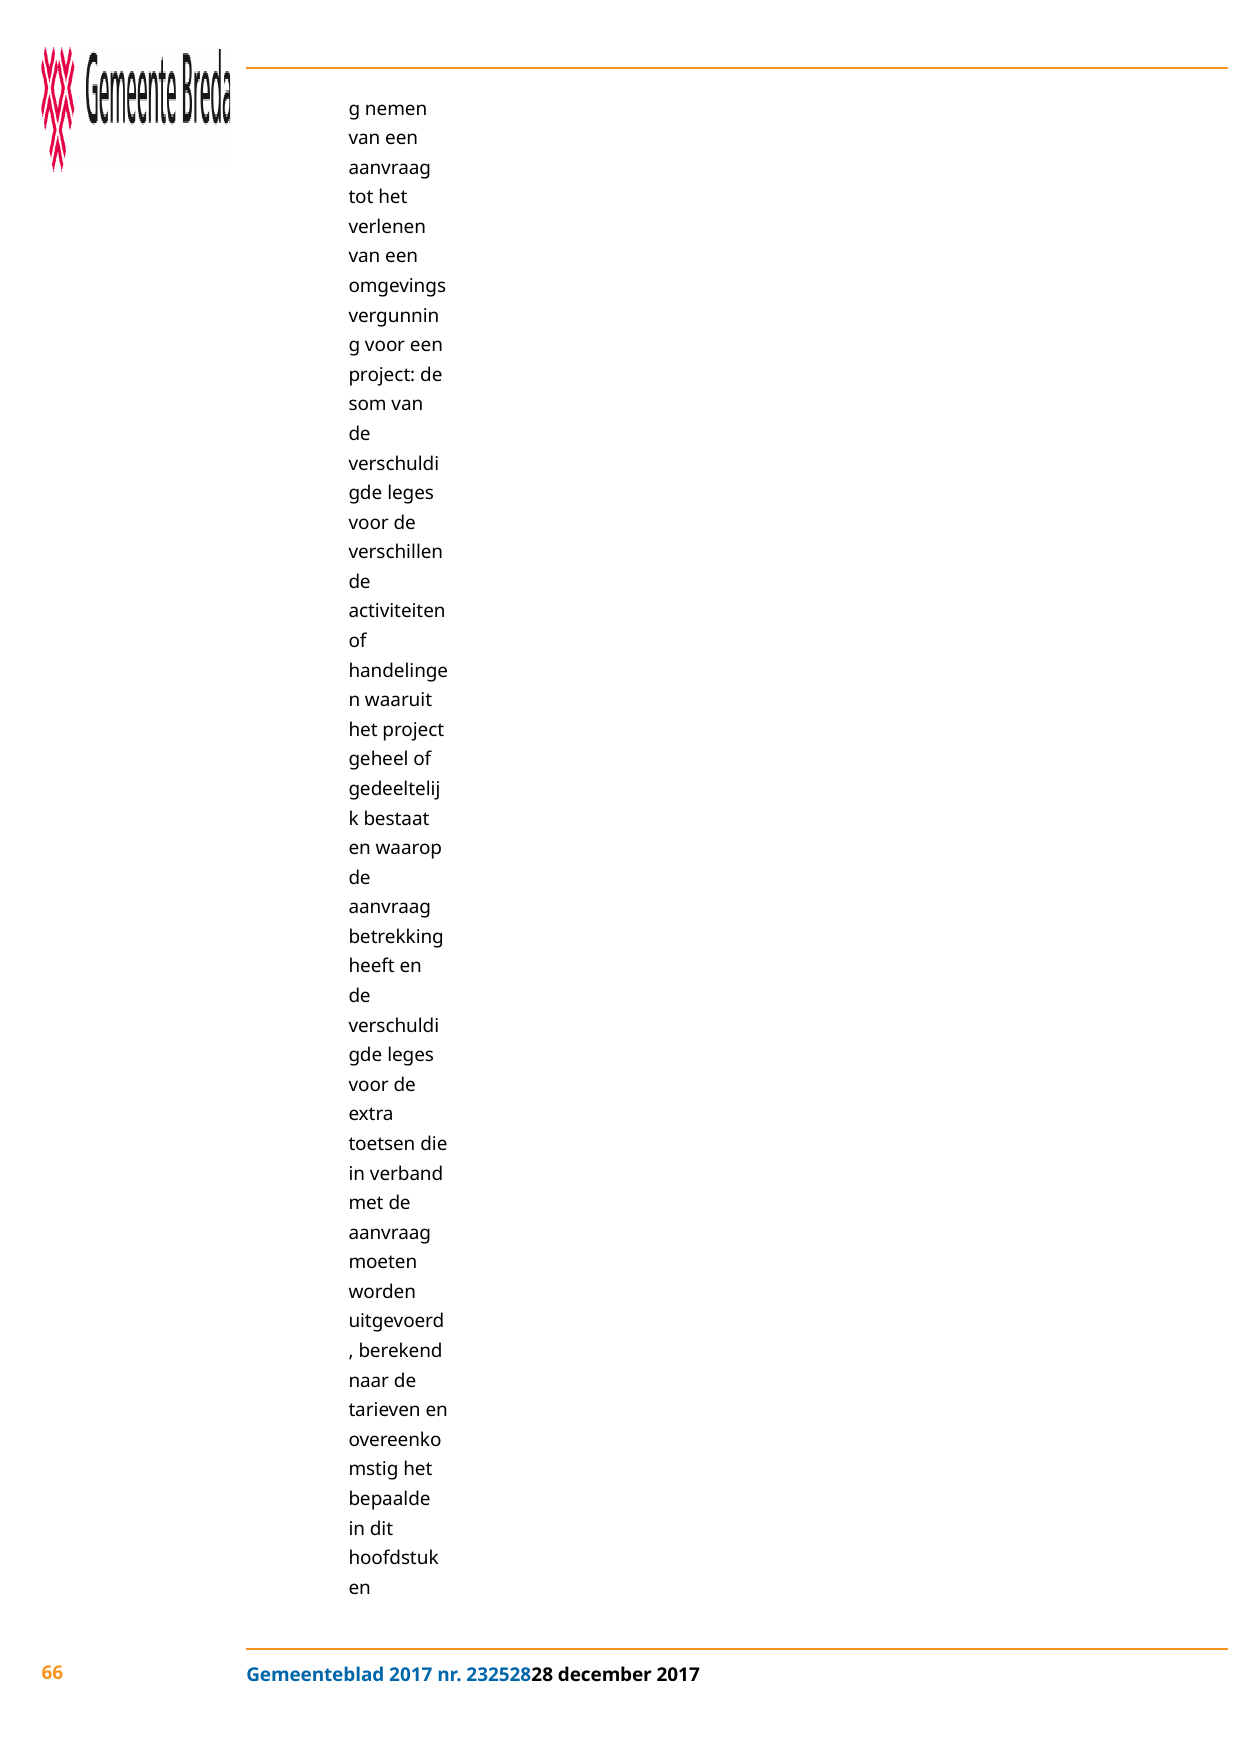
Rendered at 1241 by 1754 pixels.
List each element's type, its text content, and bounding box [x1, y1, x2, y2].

picture [41, 47, 231, 172]
table_header [650, 95, 750, 1600]
table_header [449, 95, 549, 1600]
table_header g nemen van een aanvraag tot het verlenen van een omgevingsvergunning voor een project: de som van de verschuldigde leges voor de verschillende activiteiten of handelingen waaruit het project geheel of gedeeltelijk bestaat en waarop de aanvraag betrekking heeft en de verschuldigde leges voor de extra toetsen die in verband met de aanvraag moeten worden uitgevoerd, berekend naar de tarieven en overeenkomstig het bepaalde in dit hoofdstuk en [348, 95, 449, 1600]
table_header [248, 95, 348, 1600]
table_header [549, 95, 649, 1600]
